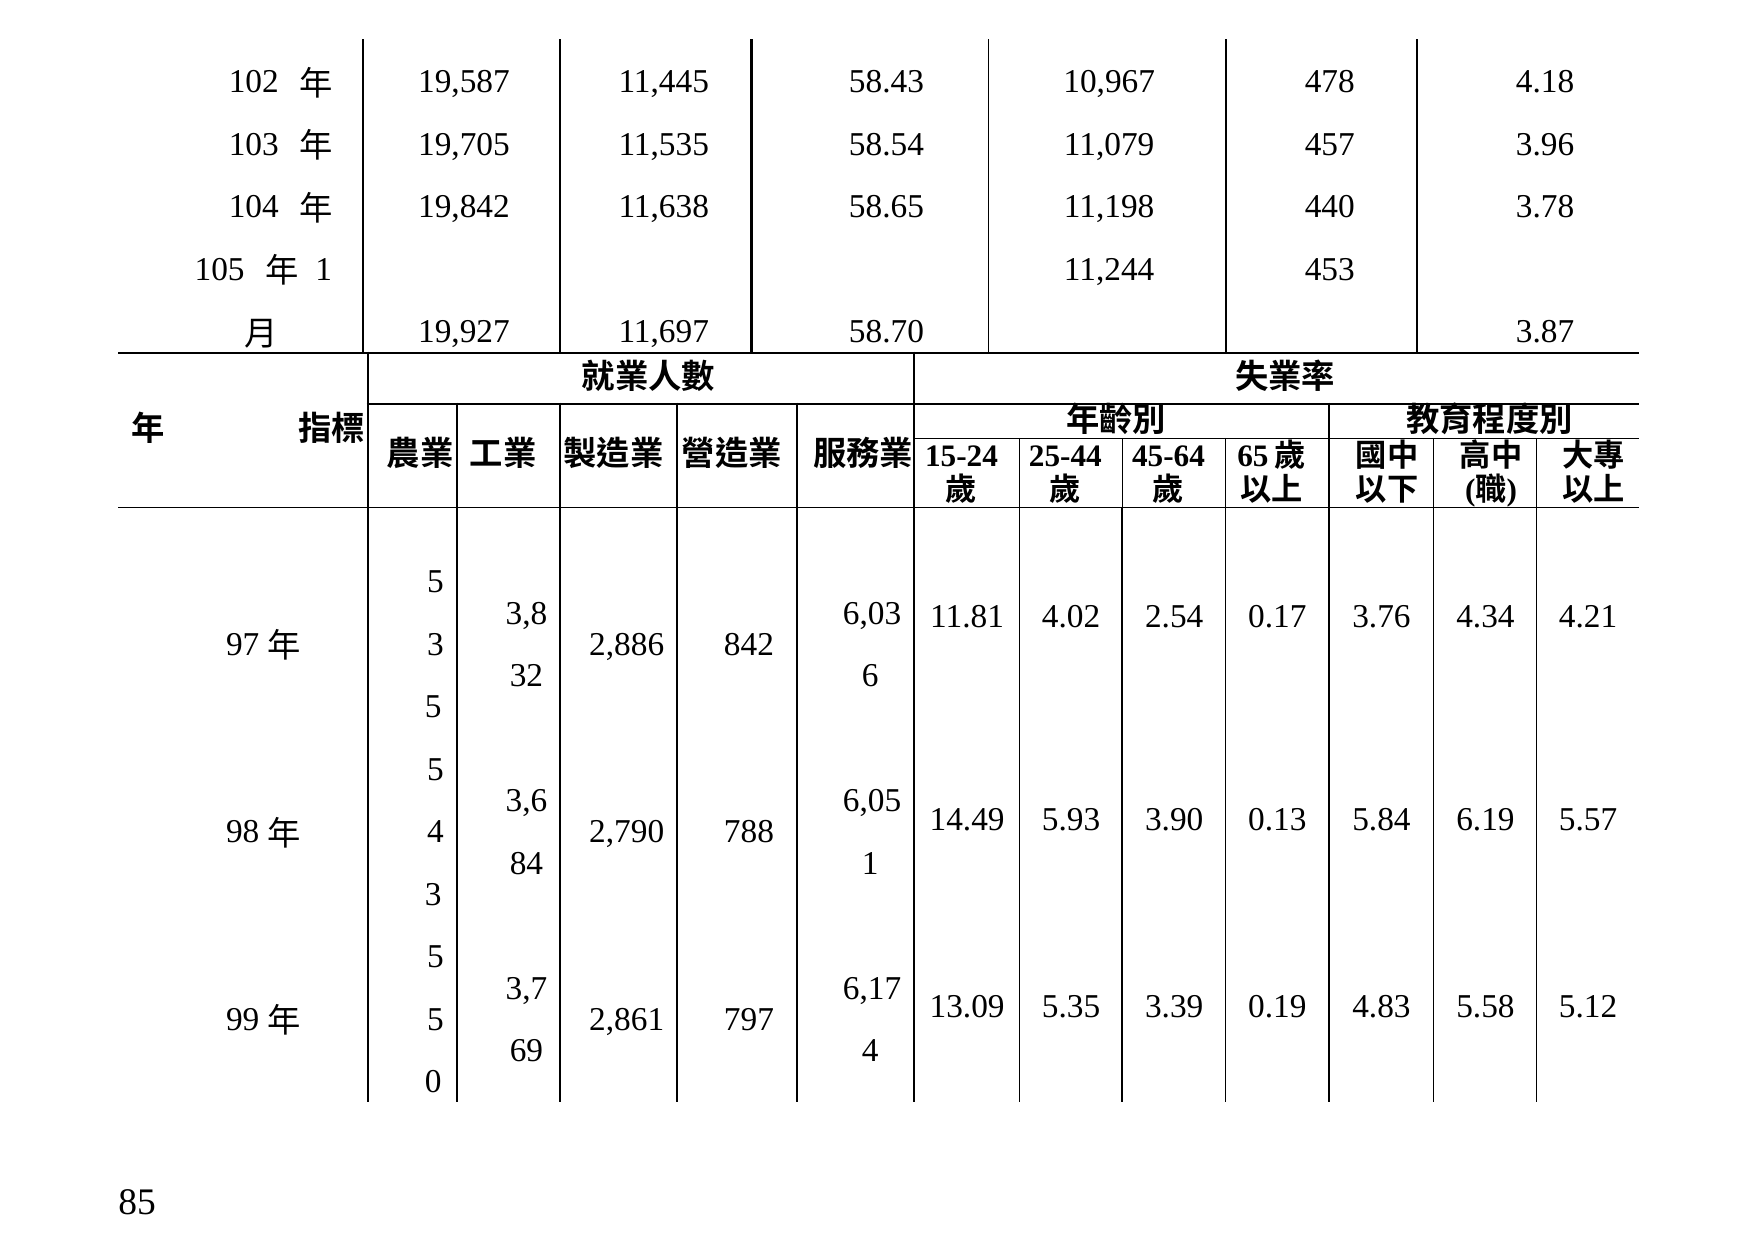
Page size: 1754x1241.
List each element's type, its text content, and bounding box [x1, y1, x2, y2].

table_cell 543 [369, 727, 456, 914]
table_cell 3.96 [1418, 102, 1639, 164]
table_cell 3,684 [458, 727, 559, 914]
table_cell 5.84 [1330, 727, 1433, 914]
table_cell 65歲 以上 [1226, 439, 1328, 507]
table_cell 6,174 [798, 914, 913, 1102]
table_cell 4.02 [1020, 508, 1121, 727]
table_cell 5.58 [1434, 914, 1536, 1102]
table_cell 3,769 [458, 914, 559, 1102]
table_cell 453 [1227, 227, 1416, 352]
table_cell 19,842 [364, 164, 559, 227]
table_cell 6,051 [798, 727, 913, 914]
table_cell 11,079 [989, 102, 1225, 164]
table_cell 5.57 [1537, 727, 1639, 914]
table_cell 6,036 [798, 508, 913, 727]
table_cell 3.39 [1123, 914, 1225, 1102]
table_cell 農業 [369, 405, 456, 507]
table_cell 15-24歲 [915, 439, 1019, 507]
table_cell 10,967 [989, 39, 1225, 102]
table_cell 3.87 [1418, 227, 1639, 352]
table_cell 2,886 [561, 508, 676, 727]
table_cell 3,832 [458, 508, 559, 727]
table_cell 19,587 [364, 39, 559, 102]
table_cell 478 [1227, 39, 1416, 102]
table_cell 4.21 [1537, 508, 1639, 727]
table_cell 535 [369, 508, 456, 727]
table_cell 797 [678, 914, 796, 1102]
table_cell 788 [678, 727, 796, 914]
table_cell 98年 [118, 727, 367, 914]
table_cell 457 [1227, 102, 1416, 164]
table_cell 4.34 [1434, 508, 1536, 727]
table_cell 2.54 [1123, 508, 1225, 727]
table_cell 105年1月 [118, 227, 362, 352]
table_cell 5.35 [1020, 914, 1121, 1102]
table_cell 104年 [118, 164, 362, 227]
table_cell 440 [1227, 164, 1416, 227]
table_cell 11,535 [561, 102, 750, 164]
table_cell 11,697 [561, 227, 750, 352]
table_cell 11,244 [989, 227, 1225, 352]
table_cell 3.76 [1330, 508, 1433, 727]
table_cell 大專 以上 [1537, 439, 1639, 507]
table_cell 年 指標 [118, 354, 367, 507]
table_cell 13.09 [915, 914, 1019, 1102]
table_cell 製造業 [561, 405, 676, 507]
table_cell 97年 [118, 508, 367, 727]
table_cell 6.19 [1434, 727, 1536, 914]
table_cell 11.81 [915, 508, 1019, 727]
table_cell 102年 [118, 39, 362, 102]
table_cell 營造業 [678, 405, 796, 507]
table_cell 19,927 [364, 227, 559, 352]
table_cell 5.12 [1537, 914, 1639, 1102]
table_cell 4.83 [1330, 914, 1433, 1102]
table_cell 就業人數 [369, 354, 913, 402]
table_cell 2,790 [561, 727, 676, 914]
table_cell 25-44歲 [1020, 439, 1122, 507]
table_cell 0.13 [1226, 727, 1328, 914]
table_cell 58.43 [753, 39, 988, 102]
table_cell 11,445 [561, 39, 750, 102]
table_cell 58.65 [753, 164, 988, 227]
table_cell 0.17 [1226, 508, 1328, 727]
table_cell 103年 [118, 102, 362, 164]
table_cell 550 [369, 914, 456, 1102]
table_cell 年齡別 [915, 405, 1328, 438]
table_cell 3.78 [1418, 164, 1639, 227]
table_cell 失業率 [915, 354, 1639, 402]
table_cell 服務業 [798, 405, 913, 507]
table_cell 5.93 [1020, 727, 1121, 914]
table_cell 0.19 [1226, 914, 1328, 1102]
table_cell 19,705 [364, 102, 559, 164]
table_cell 58.70 [753, 227, 988, 352]
table_cell 14.49 [915, 727, 1019, 914]
table_cell 45-64歲 [1123, 439, 1225, 507]
table_cell 3.90 [1123, 727, 1225, 914]
table_cell 58.54 [753, 102, 988, 164]
table_cell 99年 [118, 914, 367, 1102]
table_cell 842 [678, 508, 796, 727]
table_cell 11,198 [989, 164, 1225, 227]
table_cell 教育程度別 [1330, 405, 1639, 438]
table_cell 高中(職) [1434, 439, 1536, 507]
table_cell 國中 以下 [1330, 439, 1433, 507]
table_cell 工業 [458, 405, 559, 507]
table_cell 2,861 [561, 914, 676, 1102]
table_cell 11,638 [561, 164, 750, 227]
table_cell 4.18 [1418, 39, 1639, 102]
